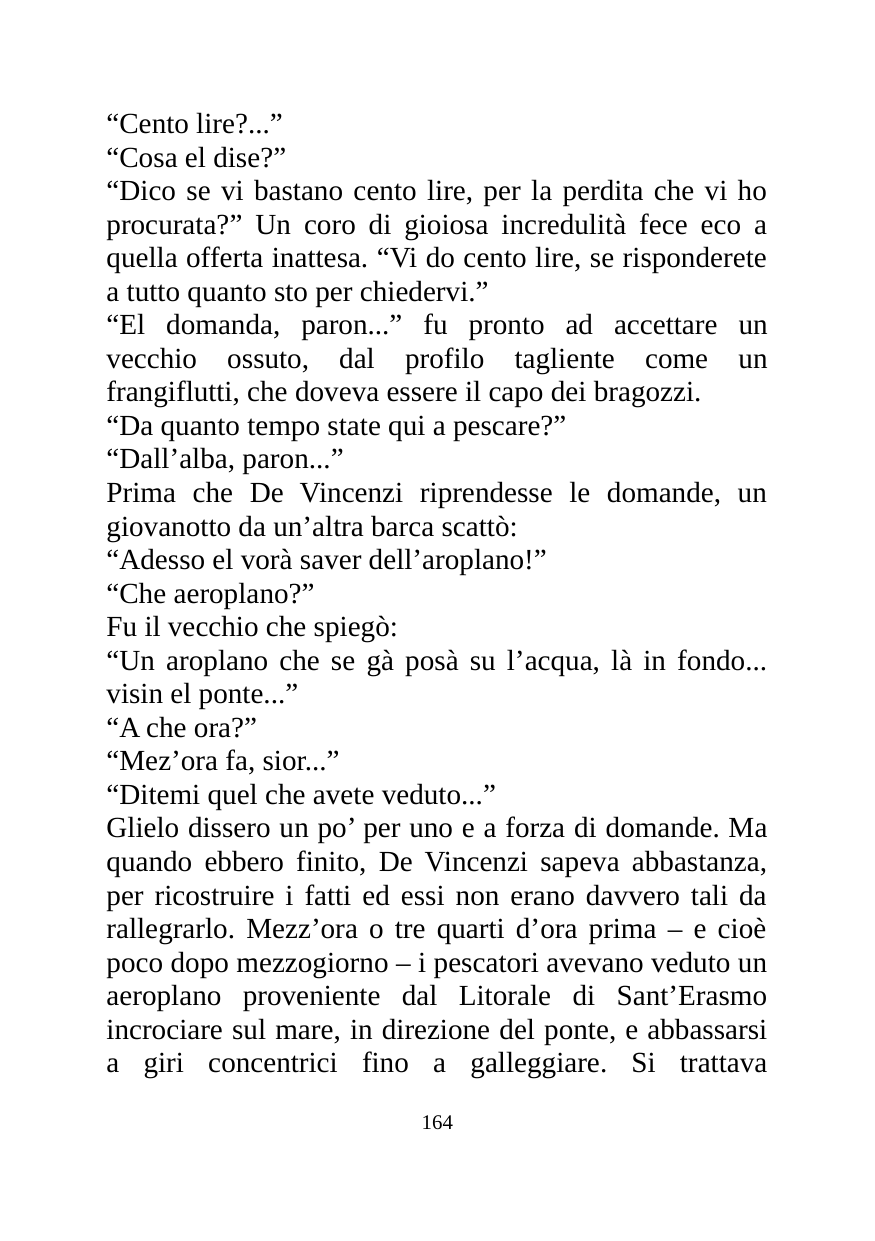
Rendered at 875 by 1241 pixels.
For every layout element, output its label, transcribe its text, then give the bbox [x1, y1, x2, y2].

text Prima che De Vincenzi riprendesse le domande, un giovanotto da un’altra barca scattò: [106, 475, 768, 542]
text Fu il vecchio che spiegò: [106, 609, 768, 643]
text “Mez’ora fa, sior...” [106, 743, 768, 777]
text “Dall’alba, paron...” [106, 442, 768, 475]
text “Un aroplano che se gà posà su l’acqua, là in fondo... visin el ponte...” [106, 643, 768, 710]
text “Cosa el dise?” [106, 140, 768, 173]
text “El domanda, paron...” fu pronto ad accettare un vecchio ossuto, dal profilo tagliente come un frangiflutti, che doveva essere il capo dei bragozzi. [106, 307, 768, 408]
text “Da quanto tempo state qui a pescare?” [106, 408, 768, 442]
text “Che aeroplano?” [106, 576, 768, 609]
text “Ditemi quel che avete veduto...” [106, 777, 768, 811]
text “Cento lire?...” [106, 106, 768, 140]
text Glielo dissero un po’ per uno e a forza di domande. Ma quando ebbero finito, De Vincenzi sapeva abbastanza, per ricostruire i fatti ed essi non erano davvero tali da rallegrarlo. Mezz’ora o tre quarti d’ora prima – e cioè poco dopo mezzogiorno – i pescatori avevano veduto un aeroplano proveniente dal Litorale di Sant’Erasmo incrociare sul mare, in direzione del ponte, e abbassarsi a giri concentrici fino a galleggiare. Si trattava [106, 811, 768, 1079]
text “Dico se vi bastano cento lire, per la perdita che vi ho procurata?” Un coro di gioiosa incredulità fece eco a quella offerta inattesa. “Vi do cento lire, se risponderete a tutto quanto sto per chiedervi.” [106, 173, 768, 307]
text “Adesso el vorà saver dell’aroplano!” [106, 542, 768, 576]
text “A che ora?” [106, 710, 768, 743]
